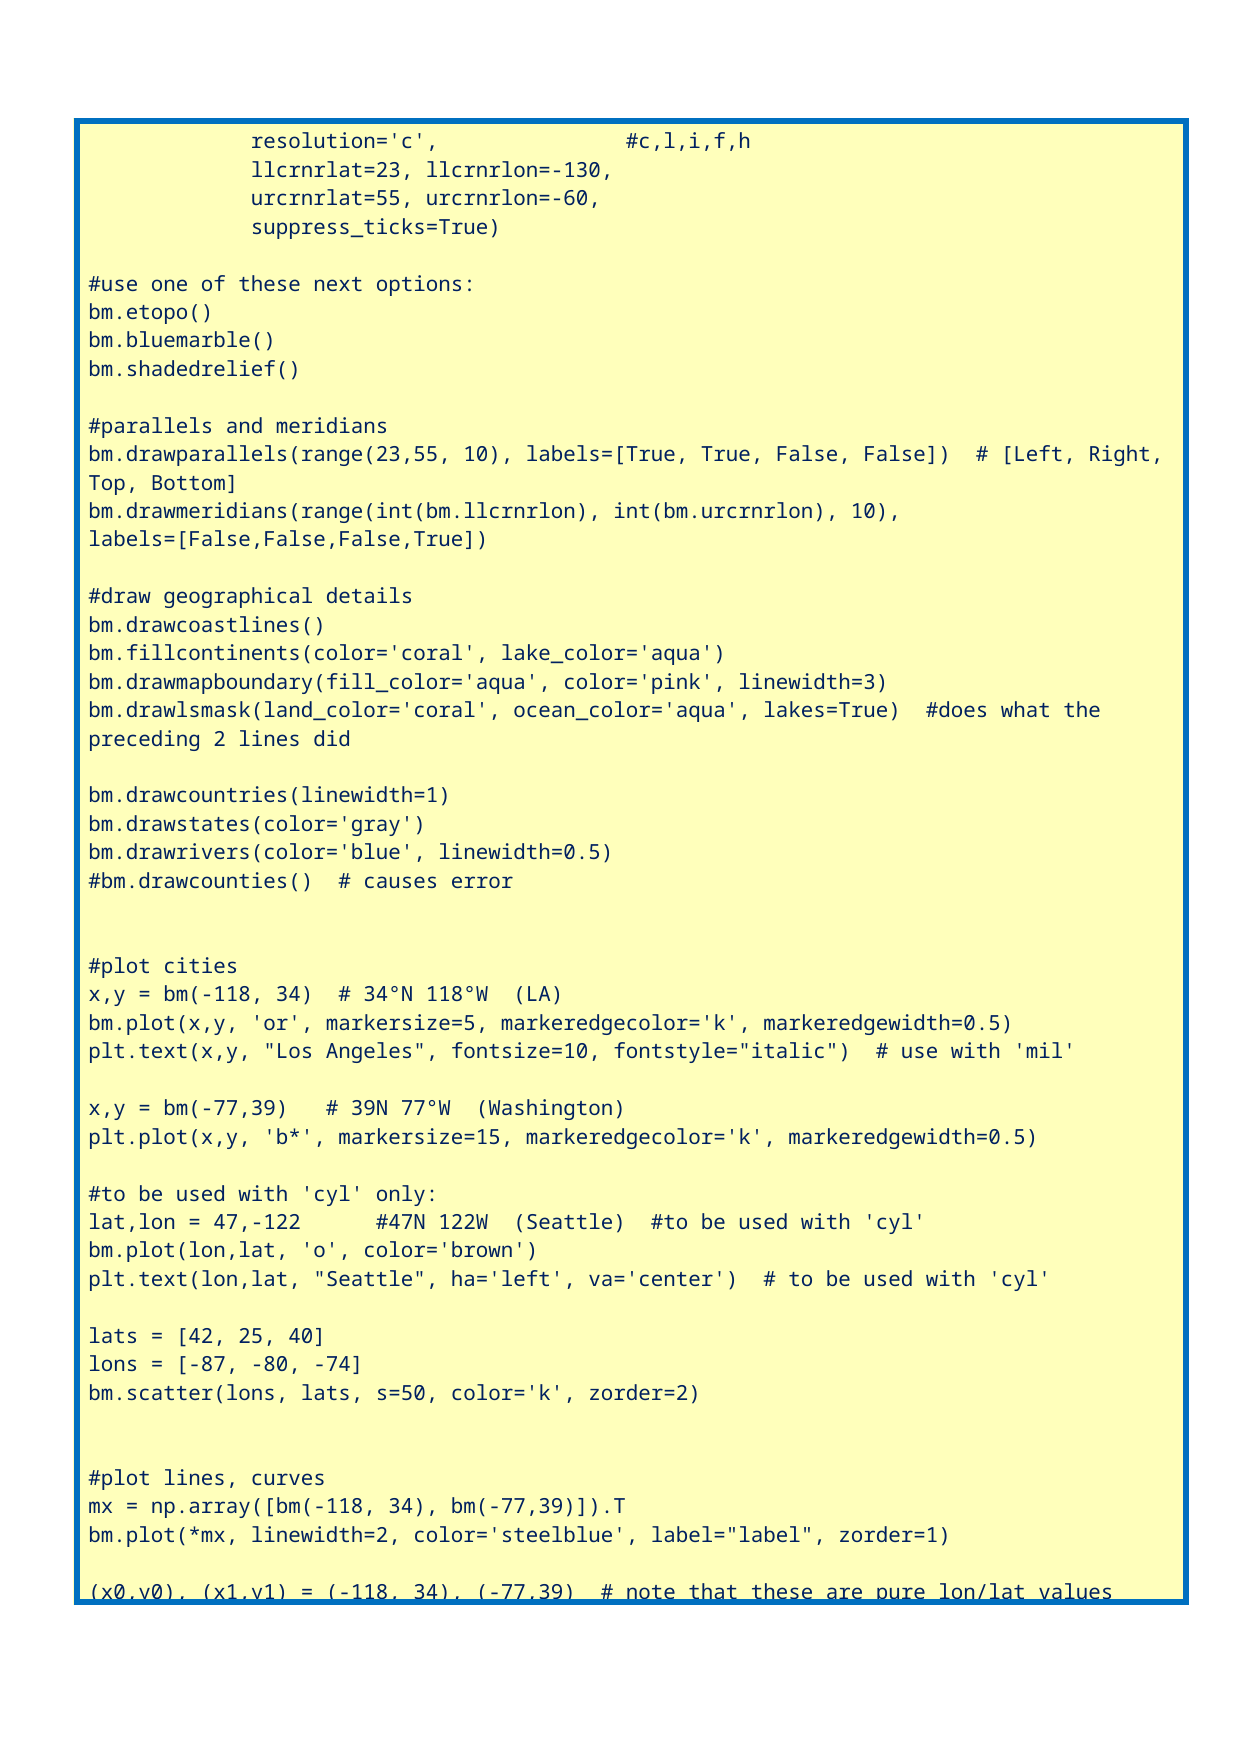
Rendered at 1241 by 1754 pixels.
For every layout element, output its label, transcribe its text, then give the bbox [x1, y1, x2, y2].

text bm.plot(lon,lat, 'o', color='brown') [80, 1227, 1183, 1256]
text #plot cities [80, 943, 1183, 971]
text lons = [-87, -80, -74] [80, 1341, 1183, 1369]
text #to be used with 'cyl' only: [80, 1170, 1183, 1199]
text #parallels and meridians [80, 402, 1183, 431]
text bm.bluemarble() [80, 317, 1183, 346]
text #bm.drawcounties() # causes error [80, 857, 1183, 886]
text llcrnrlat=23, llcrnrlon=-130, [80, 147, 1183, 175]
text resolution='c', #c,l,i,f,h [80, 124, 1183, 147]
text bm.drawmapboundary(fill_color='aqua', color='pink', linewidth=3) [80, 658, 1183, 687]
text plt.plot(x,y, 'b*', markersize=15, markeredgecolor='k', markeredgewidth=0.5) [80, 1113, 1183, 1142]
text bm.fillcontinents(color='coral', lake_color='aqua') [80, 630, 1183, 658]
text lats = [42, 25, 40] [80, 1312, 1183, 1341]
text bm.drawrivers(color='blue', linewidth=0.5) [80, 829, 1183, 857]
text bm.scatter(lons, lats, s=50, color='k', zorder=2) [80, 1369, 1183, 1398]
text #draw geographical details [80, 573, 1183, 602]
text urcrnrlat=55, urcrnrlon=-60, [80, 175, 1183, 203]
text x,y = bm(-77,39) # 39N 77°W (Washington) [80, 1085, 1183, 1113]
text suppress_ticks=True) [80, 203, 1183, 232]
text x,y = bm(-118, 34) # 34°N 118°W (LA) [80, 971, 1183, 1000]
text bm.etopo() [80, 289, 1183, 317]
text bm.drawparallels(range(23,55, 10), labels=[True, True, False, False]) # [Left, Right, Top, Bottom] [80, 431, 1183, 488]
text bm.plot(x,y, 'or', markersize=5, markeredgecolor='k', markeredgewidth=0.5) [80, 1000, 1183, 1028]
text bm.plot(*mx, linewidth=2, color='steelblue', label="label", zorder=1) [80, 1512, 1183, 1540]
text mx = np.array([bm(-118, 34), bm(-77,39)]).T [80, 1483, 1183, 1512]
text bm.drawstates(color='gray') [80, 801, 1183, 829]
text bm.drawcountries(linewidth=1) [80, 772, 1183, 801]
text plt.text(lon,lat, "Seattle", ha='left', va='center') # to be used with 'cyl' [80, 1256, 1183, 1284]
text bm.drawcoastlines() [80, 602, 1183, 630]
text plt.text(x,y, "Los Angeles", fontsize=10, fontstyle="italic") # use with 'mil' [80, 1028, 1183, 1057]
text lat,lon = 47,-122 #47N 122W (Seattle) #to be used with 'cyl' [80, 1199, 1183, 1227]
text bm.shadedrelief() [80, 346, 1183, 374]
text bm.drawmeridians(range(int(bm.llcrnrlon), int(bm.urcrnrlon), 10), labels=[False,False,False,True]) [80, 488, 1183, 545]
text #use one of these next options: [80, 260, 1183, 289]
text (x0,y0), (x1,y1) = (-118, 34), (-77,39) # note that these are pure lon/lat values [80, 1568, 1183, 1599]
text #plot lines, curves [80, 1455, 1183, 1483]
text bm.drawlsmask(land_color='coral', ocean_color='aqua', lakes=True) #does what the preceding 2 lines did [80, 687, 1183, 744]
